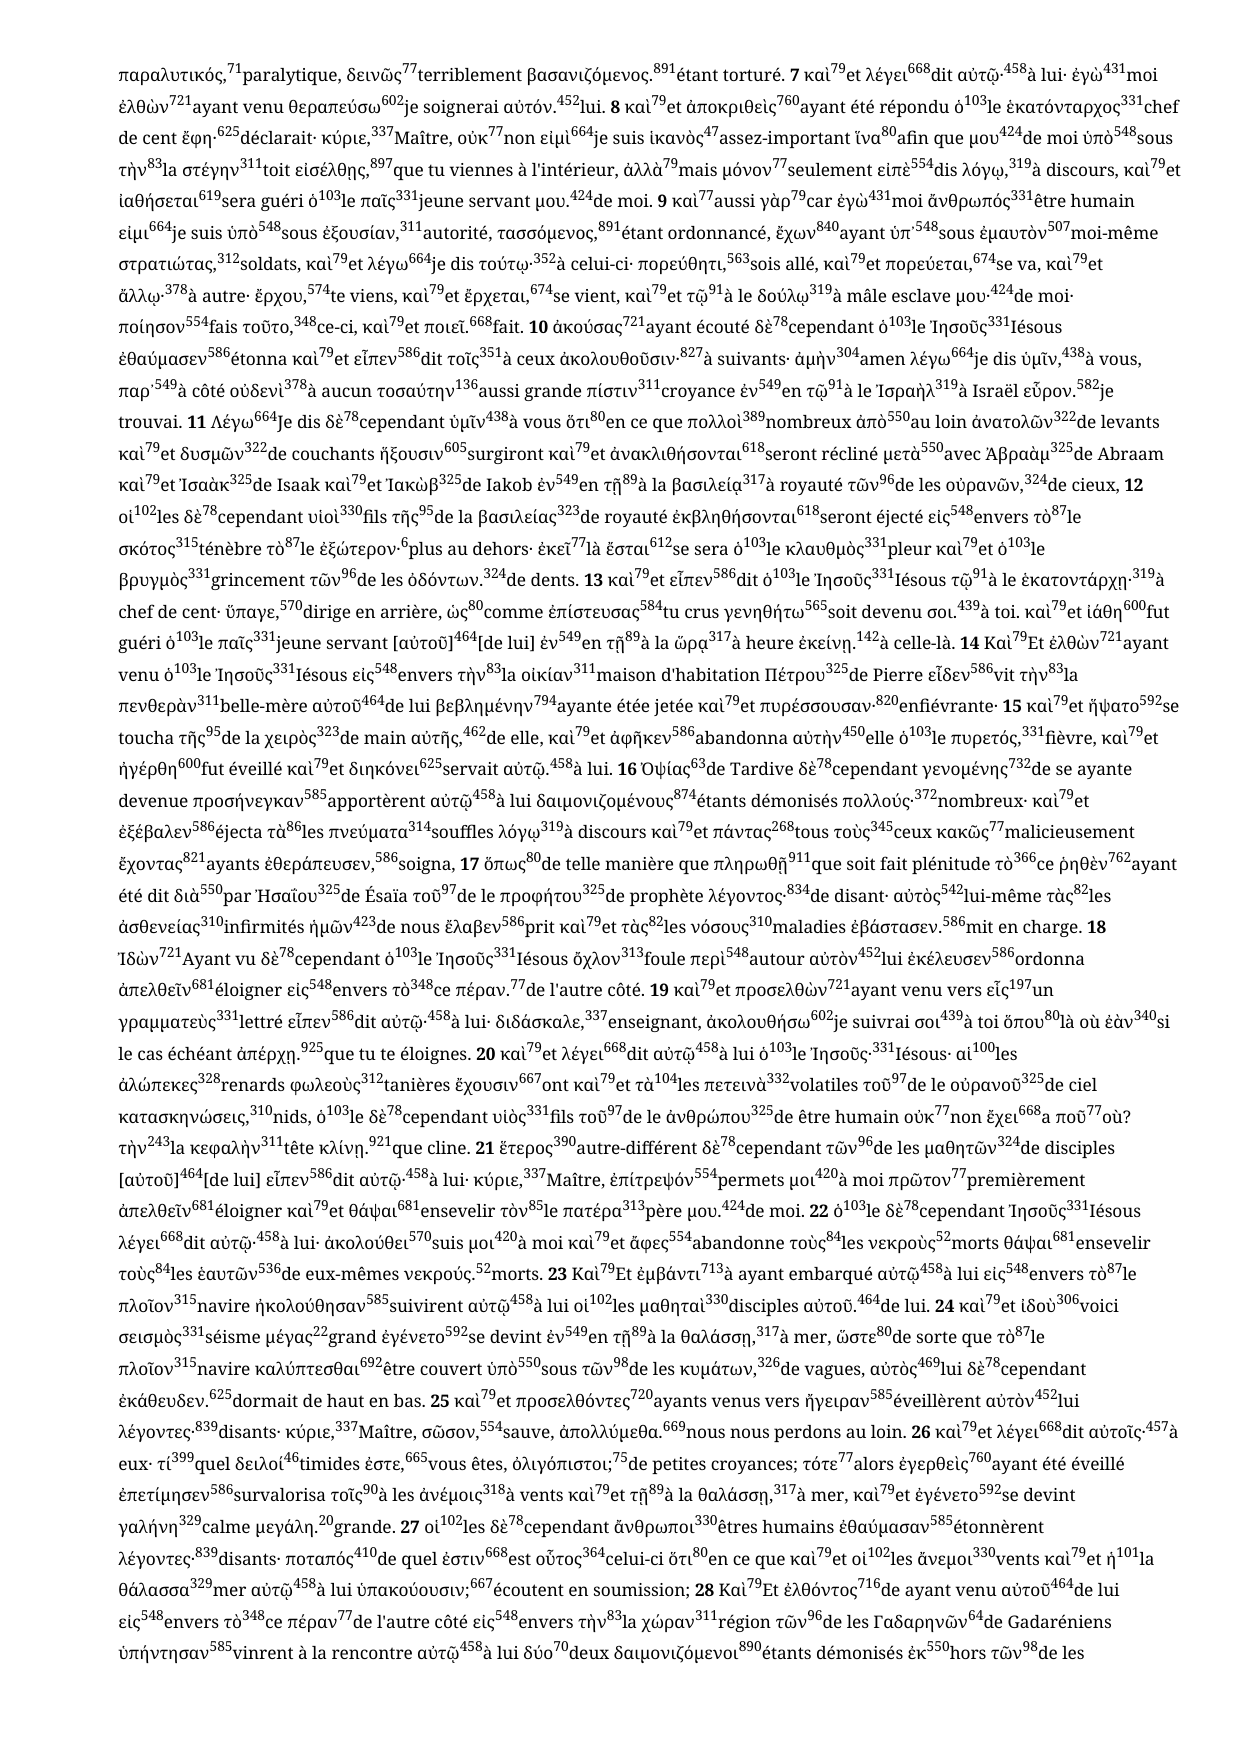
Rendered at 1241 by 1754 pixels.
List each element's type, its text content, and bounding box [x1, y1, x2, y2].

text 1 Καταβάντος716de Ayant descendu δὲ78cependant αὐτοῦ464de lui ἀπὸ550au loin τοῦ99de le ὄρους327de montagne ἠκολούθησαν585suivirent αὐτῷ458à lui ὄχλοι330foules πολλοί.286nombreux. 2 καὶ79et ἰδοὺ306voici λεπρὸς71lépreux προσελθὼν721ayant venu vers προσεκύνει625prosternait vers αὐτῷ458à lui λέγων·840disant· κύριε,337Maître, ἐὰν80si le cas échéant θέλῃς919que tu veuilles δύνασαί672tu te peux με417moi καθαρίσαι.681purifier. 3 καὶ79et ἐκτείνας721ayant étendu dehors τὴν243la χεῖρα311main ἥψατο592se toucha αὐτοῦ464de lui λέγων·840disant· θέλω,664je veux, καθαρίσθητι·563sois purifié· καὶ79et εὐθέως77directement ἐκαθαρίσθη600fut purifié αὐτοῦ464de lui ἡ101la λέπρα.329lèpre. 4 καὶ79et λέγει668dit αὐτῷ458à lui ὁ103le Ἰησοῦς·331Iésous· ὅρα570vois μηδενὶ378à pas un εἴπῃς,897que tu dises, ἀλλ᾽79mais ὕπαγε570dirige en arrière σεαυτὸν516toi-même δεῖξον554montre τῷ91à le ἱερεῖ319à sacrificateur καὶ79et προσένεγκον554apporte τὸ87le δῶρον315don ὃ482lequel προσέταξεν586ordonnança auprès Μωϋσῆς,331Môusês, εἰς548envers μαρτύριον315témoignage αὐτοῖς.457à eux. 5 Εἰσελθόντος716de Ayant venu à l'intérieur δὲ78cependant αὐτοῦ464de lui εἰς548envers Καφαρναοὺμ311Kapharnaoum προσῆλθεν586vint vers αὐτῷ458à lui ἑκατόνταρχος331chef de cent παρακαλῶν840appelant à côté αὐτὸν452lui 6 καὶ79et λέγων·840disant· κύριε,337Maître, ὁ103le παῖς331jeune servant μου424de moi βέβληται654a été jeté ἐν549en τῇ89à la οἰκίᾳ317à maison d'habitation παραλυτικός,71paralytique, δεινῶς77terriblement βασανιζόμενος.891étant torturé. 7 καὶ79et λέγει668dit αὐτῷ·458à lui· ἐγὼ431moi ἐλθὼν721ayant venu θεραπεύσω602je soignerai αὐτόν.452lui. 8 καὶ79et ἀποκριθεὶς760ayant été répondu ὁ103le ἑκατόνταρχος331chef de cent ἔφη·625déclarait· κύριε,337Maître, οὐκ77non εἰμὶ664je suis ἱκανὸς47assez-important ἵνα80afin que μου424de moi ὑπὸ548sous τὴν83la στέγην311toit εἰσέλθῃς,897que tu viennes à l'intérieur, ἀλλὰ79mais μόνον77seulement εἰπὲ554dis λόγῳ,319à discours, καὶ79et ἰαθήσεται619sera guéri ὁ103le παῖς331jeune servant μου.424de moi. 9 καὶ77aussi γὰρ79car ἐγὼ431moi ἄνθρωπός331être humain εἰμι664je suis ὑπὸ548sous ἐξουσίαν,311autorité, τασσόμενος,891étant ordonnancé, ἔχων840ayant ὑπ᾽548sous ἐμαυτὸν507moi-même στρατιώτας,312soldats, καὶ79et λέγω664je dis τούτῳ·352à celui-ci· πορεύθητι,563sois allé, καὶ79et πορεύεται,674se va, καὶ79et ἄλλῳ·378à autre· ἔρχου,574te viens, καὶ79et ἔρχεται,674se vient, καὶ79et τῷ91à le δούλῳ319à mâle esclave μου·424de moi· ποίησον554fais τοῦτο,348ce-ci, καὶ79et ποιεῖ.668fait. 10 ἀκούσας721ayant écouté δὲ78cependant ὁ103le Ἰησοῦς331Iésous ἐθαύμασεν586étonna καὶ79et εἶπεν586dit τοῖς351à ceux ἀκολουθοῦσιν·827à suivants· ἀμὴν304amen λέγω664je dis ὑμῖν,438à vous, παρ᾽549à côté οὐδενὶ378à aucun τοσαύτην136aussi grande πίστιν311croyance ἐν549en τῷ91à le Ἰσραὴλ319à Israël εὗρον.582je trouvai. 11 Λέγω664Je dis δὲ78cependant ὑμῖν438à vous ὅτι80en ce que πολλοὶ389nombreux ἀπὸ550au loin ἀνατολῶν322de levants καὶ79et δυσμῶν322de couchants ἥξουσιν605surgiront καὶ79et ἀνακλιθήσονται618seront récliné μετὰ550avec Ἀβραὰμ325de Abraam καὶ79et Ἰσαὰκ325de Isaak καὶ79et Ἰακὼβ325de Iakob ἐν549en τῇ89à la βασιλείᾳ317à royauté τῶν96de les οὐρανῶν,324de cieux, 12 οἱ102les δὲ78cependant υἱοὶ330fils τῆς95de la βασιλείας323de royauté ἐκβληθήσονται618seront éjecté εἰς548envers τὸ87le σκότος315ténèbre τὸ87le ἐξώτερον·6plus au dehors· ἐκεῖ77là ἔσται612se sera ὁ103le κλαυθμὸς331pleur καὶ79et ὁ103le βρυγμὸς331grincement τῶν96de les ὀδόντων.324de dents. 13 καὶ79et εἶπεν586dit ὁ103le Ἰησοῦς331Iésous τῷ91à le ἑκατοντάρχῃ·319à chef de cent· ὕπαγε,570dirige en arrière, ὡς80comme ἐπίστευσας584tu crus γενηθήτω565soit devenu σοι.439à toi. καὶ79et ἰάθη600fut guéri ὁ103le παῖς331jeune servant [αὐτοῦ]464[de lui] ἐν549en τῇ89à la ὥρᾳ317à heure ἐκείνῃ.142à celle-là. 14 Καὶ79Et ἐλθὼν721ayant venu ὁ103le Ἰησοῦς331Iésous εἰς548envers τὴν83la οἰκίαν311maison d'habitation Πέτρου325de Pierre εἶδεν586vit τὴν83la πενθερὰν311belle-mère αὐτοῦ464de lui βεβλημένην794ayante étée jetée καὶ79et πυρέσσουσαν·820enfiévrante· 15 καὶ79et ἥψατο592se toucha τῆς95de la χειρὸς323de main αὐτῆς,462de elle, καὶ79et ἀφῆκεν586abandonna αὐτὴν450elle ὁ103le πυρετός,331fièvre, καὶ79et ἠγέρθη600fut éveillé καὶ79et διηκόνει625servait αὐτῷ.458à lui. 16 Ὀψίας63de Tardive δὲ78cependant γενομένης732de se ayante devenue προσήνεγκαν585apportèrent αὐτῷ458à lui δαιμονιζομένους874étants démonisés πολλούς·372nombreux· καὶ79et ἐξέβαλεν586éjecta τὰ86les πνεύματα314souffles λόγῳ319à discours καὶ79et πάντας268tous τοὺς345ceux κακῶς77malicieusement ἔχοντας821ayants ἐθεράπευσεν,586soigna, 17 ὅπως80de telle manière que πληρωθῇ911que soit fait plénitude τὸ366ce ῥηθὲν762ayant été dit διὰ550par Ἠσαΐου325de Ésaïa τοῦ97de le προφήτου325de prophète λέγοντος·834de disant· αὐτὸς542lui-même τὰς82les ἀσθενείας310infirmités ἡμῶν423de nous ἔλαβεν586prit καὶ79et τὰς82les νόσους310maladies ἐβάστασεν.586mit en charge. 18 Ἰδὼν721Ayant vu δὲ78cependant ὁ103le Ἰησοῦς331Iésous ὄχλον313foule περὶ548autour αὐτὸν452lui ἐκέλευσεν586ordonna ἀπελθεῖν681éloigner εἰς548envers τὸ348ce πέραν.77de l'autre côté. 19 καὶ79et προσελθὼν721ayant venu vers εἷς197un γραμματεὺς331lettré εἶπεν586dit αὐτῷ·458à lui· διδάσκαλε,337enseignant, ἀκολουθήσω602je suivrai σοι439à toi ὅπου80là où ἐὰν340si le cas échéant ἀπέρχῃ.925que tu te éloignes. 20 καὶ79et λέγει668dit αὐτῷ458à lui ὁ103le Ἰησοῦς·331Iésous· αἱ100les ἀλώπεκες328renards φωλεοὺς312tanières ἔχουσιν667ont καὶ79et τὰ104les πετεινὰ332volatiles τοῦ97de le οὐρανοῦ325de ciel κατασκηνώσεις,310nids, ὁ103le δὲ78cependant υἱὸς331fils τοῦ97de le ἀνθρώπου325de être humain οὐκ77non ἔχει668a ποῦ77où? τὴν243la κεφαλὴν311tête κλίνῃ.921que cline. 21 ἕτερος390autre-différent δὲ78cependant τῶν96de les μαθητῶν324de disciples [αὐτοῦ]464[de lui] εἶπεν586dit αὐτῷ·458à lui· κύριε,337Maître, ἐπίτρεψόν554permets μοι420à moi πρῶτον77premièrement ἀπελθεῖν681éloigner καὶ79et θάψαι681ensevelir τὸν85le πατέρα313père μου.424de moi. 22 ὁ103le δὲ78cependant Ἰησοῦς331Iésous λέγει668dit αὐτῷ·458à lui· ἀκολούθει570suis μοι420à moi καὶ79et ἄφες554abandonne τοὺς84les νεκροὺς52morts θάψαι681ensevelir τοὺς84les ἑαυτῶν536de eux-mêmes νεκρούς.52morts. 23 Καὶ79Et ἐμβάντι713à ayant embarqué αὐτῷ458à lui εἰς548envers τὸ87le πλοῖον315navire ἠκολούθησαν585suivirent αὐτῷ458à lui οἱ102les μαθηταὶ330disciples αὐτοῦ.464de lui. 24 καὶ79et ἰδοὺ306voici σεισμὸς331séisme μέγας22grand ἐγένετο592se devint ἐν549en τῇ89à la θαλάσσῃ,317à mer, ὥστε80de sorte que τὸ87le πλοῖον315navire καλύπτεσθαι692être couvert ὑπὸ550sous τῶν98de les κυμάτων,326de vagues, αὐτὸς469lui δὲ78cependant ἐκάθευδεν.625dormait de haut en bas. 25 καὶ79et προσελθόντες720ayants venus vers ἤγειραν585éveillèrent αὐτὸν452lui λέγοντες·839disants· κύριε,337Maître, σῶσον,554sauve, ἀπολλύμεθα.669nous nous perdons au loin. 26 καὶ79et λέγει668dit αὐτοῖς·457à eux· τί399quel δειλοί46timides ἐστε,665vous êtes, ὀλιγόπιστοι;75de petites croyances; τότε77alors ἐγερθεὶς760ayant été éveillé ἐπετίμησεν586survalorisa τοῖς90à les ἀνέμοις318à vents καὶ79et τῇ89à la θαλάσσῃ,317à mer, καὶ79et ἐγένετο592se devint γαλήνη329calme μεγάλη.20grande. 27 οἱ102les δὲ78cependant ἄνθρωποι330êtres humains ἐθαύμασαν585étonnèrent λέγοντες·839disants· ποταπός410de quel ἐστιν668est οὗτος364celui-ci ὅτι80en ce que καὶ79et οἱ102les ἄνεμοι330vents καὶ79et ἡ101la θάλασσα329mer αὐτῷ458à lui ὑπακούουσιν;667écoutent en soumission; 28 Καὶ79Et ἐλθόντος716de ayant venu αὐτοῦ464de lui εἰς548envers τὸ348ce πέραν77de l'autre côté εἰς548envers τὴν83la χώραν311région τῶν96de les Γαδαρηνῶν64de Gadaréniens ὑπήντησαν585vinrent à la rencontre αὐτῷ458à lui δύο70deux δαιμονιζόμενοι890étants démonisés ἐκ550hors τῶν98de les μνημείων326de mémoriaux ἐξερχόμενοι,866se sortants, χαλεποὶ70difficiles λίαν,77extrêmement, ὥστε80de sorte que μὴ77ne pas ἰσχύειν689avoir la ténacité τινὰ373un quelconque παρελθεῖν681passer à côté διὰ550par τῆς95de la ὁδοῦ323de chemin ἐκείνης.148de celle-là. 29 καὶ79et ἰδοὺ306voici ἔκραξαν585croassèrent λέγοντες·839disants· τί412quel ἡμῖν419à nous καὶ79et σοί,439à toi, υἱὲ337fils τοῦ97de le θεοῦ;325de Dieu; ἦλθες584tu vins ὧδε77ici πρὸ550d'avant καιροῦ325de moment βασανίσαι681torturer ἡμᾶς;416nous; 30 ἦν625était δὲ78cependant μακρὰν77longuement ἀπ᾽550au loin αὐτῶν463de eux ἀγέλη329harde χοίρων324de pourceaux πολλῶν280de nombreux βοσκομένη.889étante faite paître. 31 οἱ102les δὲ78cependant δαίμονες330démons παρεκάλουν624appelaient à côté αὐτὸν452lui λέγοντες·839disants· εἰ80si ἐκβάλλεις666tu éjectes ἡμᾶς,416nous, ἀπόστειλον554envoie ἡμᾶς416nous εἰς548envers τὴν83la ἀγέλην311harde τῶν96de les χοίρων.324de pourceaux. 32 καὶ79et εἶπεν586dit αὐτοῖς·457à eux· ὑπάγετε.569dirigez en arrière. οἱ363ceux δὲ78cependant ἐξελθόντες720ayants sortis ἀπῆλθον585éloignèrent εἰς548envers τοὺς84les χοίρους·312pourceaux· καὶ79et ἰδοὺ306voici ὥρμησεν586rua πᾶσα285toute ἡ101la ἀγέλη329harde κατὰ550contre τοῦ97de le κρημνοῦ325de escarpement εἰς548envers τὴν83la θάλασσαν311mer καὶ79et ἀπέθανον585moururent loin ἐν549en τοῖς92à les ὕδασιν.320à eaux. 33 οἱ363ceux δὲ78cependant βόσκοντες839faisants paître ἔφυγον,585fuirent, καὶ79et ἀπελθόντες720ayants éloignés εἰς548envers τὴν83la πόλιν311cité ἀπήγγειλαν585rapportèrent annonce πάντα374tous καὶ79et τὰ347ces τῶν357de ceux δαιμονιζομένων.884de étants démonisés. 34 καὶ79et ἰδοὺ306voici πᾶσα285toute ἡ101la πόλις329cité ἐξῆλθεν586sortit εἰς548envers ὑπάντησιν311rencontre τῷ91à le Ἰησοῦ319à Iésous καὶ79et ἰδόντες720ayants vus αὐτὸν452lui παρεκάλεσαν585appelèrent à côté ὅπως80de telle manière que μεταβῇ899que dépasse ἀπὸ550au loin τῶν98de les ὁρίων326de frontières αὐτῶν.463de eux. [118, 59, 1181, 1665]
